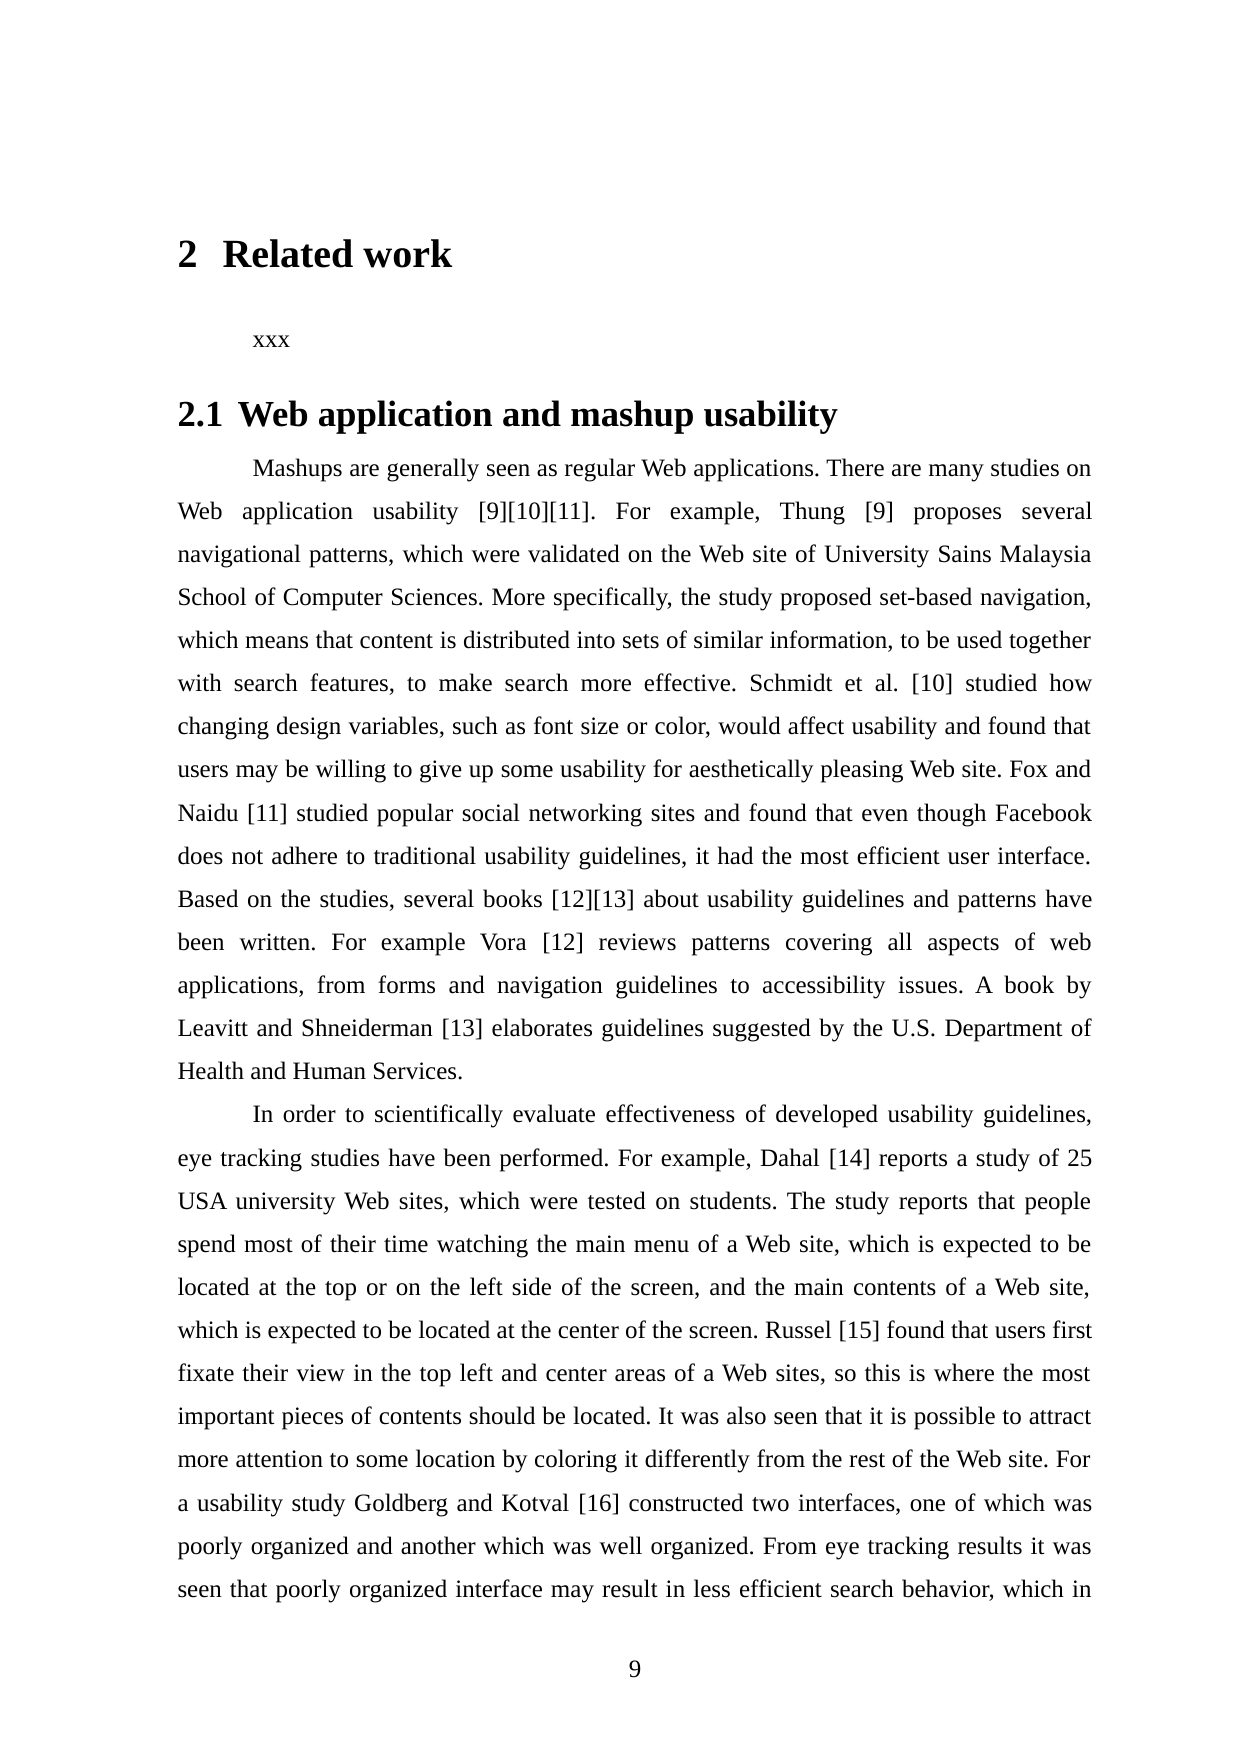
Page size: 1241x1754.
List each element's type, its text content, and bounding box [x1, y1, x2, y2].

text Mashups are generally seen as regular Web applications. There are many studies on Web application usability [9][10][11]. For example, Thung [9] proposes several navigational patterns, which were validated on the Web site of University Sains Malaysia School of Computer Sciences. More specifically, the study proposed set-based navigation, which means that content is distributed into sets of similar information, to be used together with search features, to make search more effective. Schmidt et al. [10] studied how changing design variables, such as font size or color, would affect usability and found that users may be willing to give up some usability for aesthetically pleasing Web site. Fox and Naidu [11] studied popular social networking sites and found that even though Facebook does not adhere to traditional usability guidelines, it had the most efficient user interface. Based on the studies, several books [12][13] about usability guidelines and patterns have been written. For example Vora [12] reviews patterns covering all aspects of web applications, from forms and navigation guidelines to accessibility issues. A book by Leavitt and Shneiderman [13] elaborates guidelines suggested by the U.S. Department of Health and Human Services. [177, 453, 1093, 1085]
text xxx [177, 324, 1093, 353]
subtitle Web application and mashup usability [177, 392, 1093, 434]
text In order to scientifically evaluate effectiveness of developed usability guidelines, eye tracking studies have been performed. For example, Dahal [14] reports a study of 25 USA university Web sites, which were tested on students. The study reports that people spend most of their time watching the main menu of a Web site, which is expected to be located at the top or on the left side of the screen, and the main contents of a Web site, which is expected to be located at the center of the screen. Russel [15] found that users first fixate their view in the top left and center areas of a Web sites, so this is where the most important pieces of contents should be located. It was also seen that it is possible to attract more attention to some location by coloring it differently from the rest of the Web site. For a usability study Goldberg and Kotval [16] constructed two interfaces, one of which was poorly organized and another which was well organized. From eye tracking results it was seen that poorly organized interface may result in less efficient search behavior, which in [177, 1099, 1093, 1603]
subtitle Related work [177, 231, 1093, 277]
